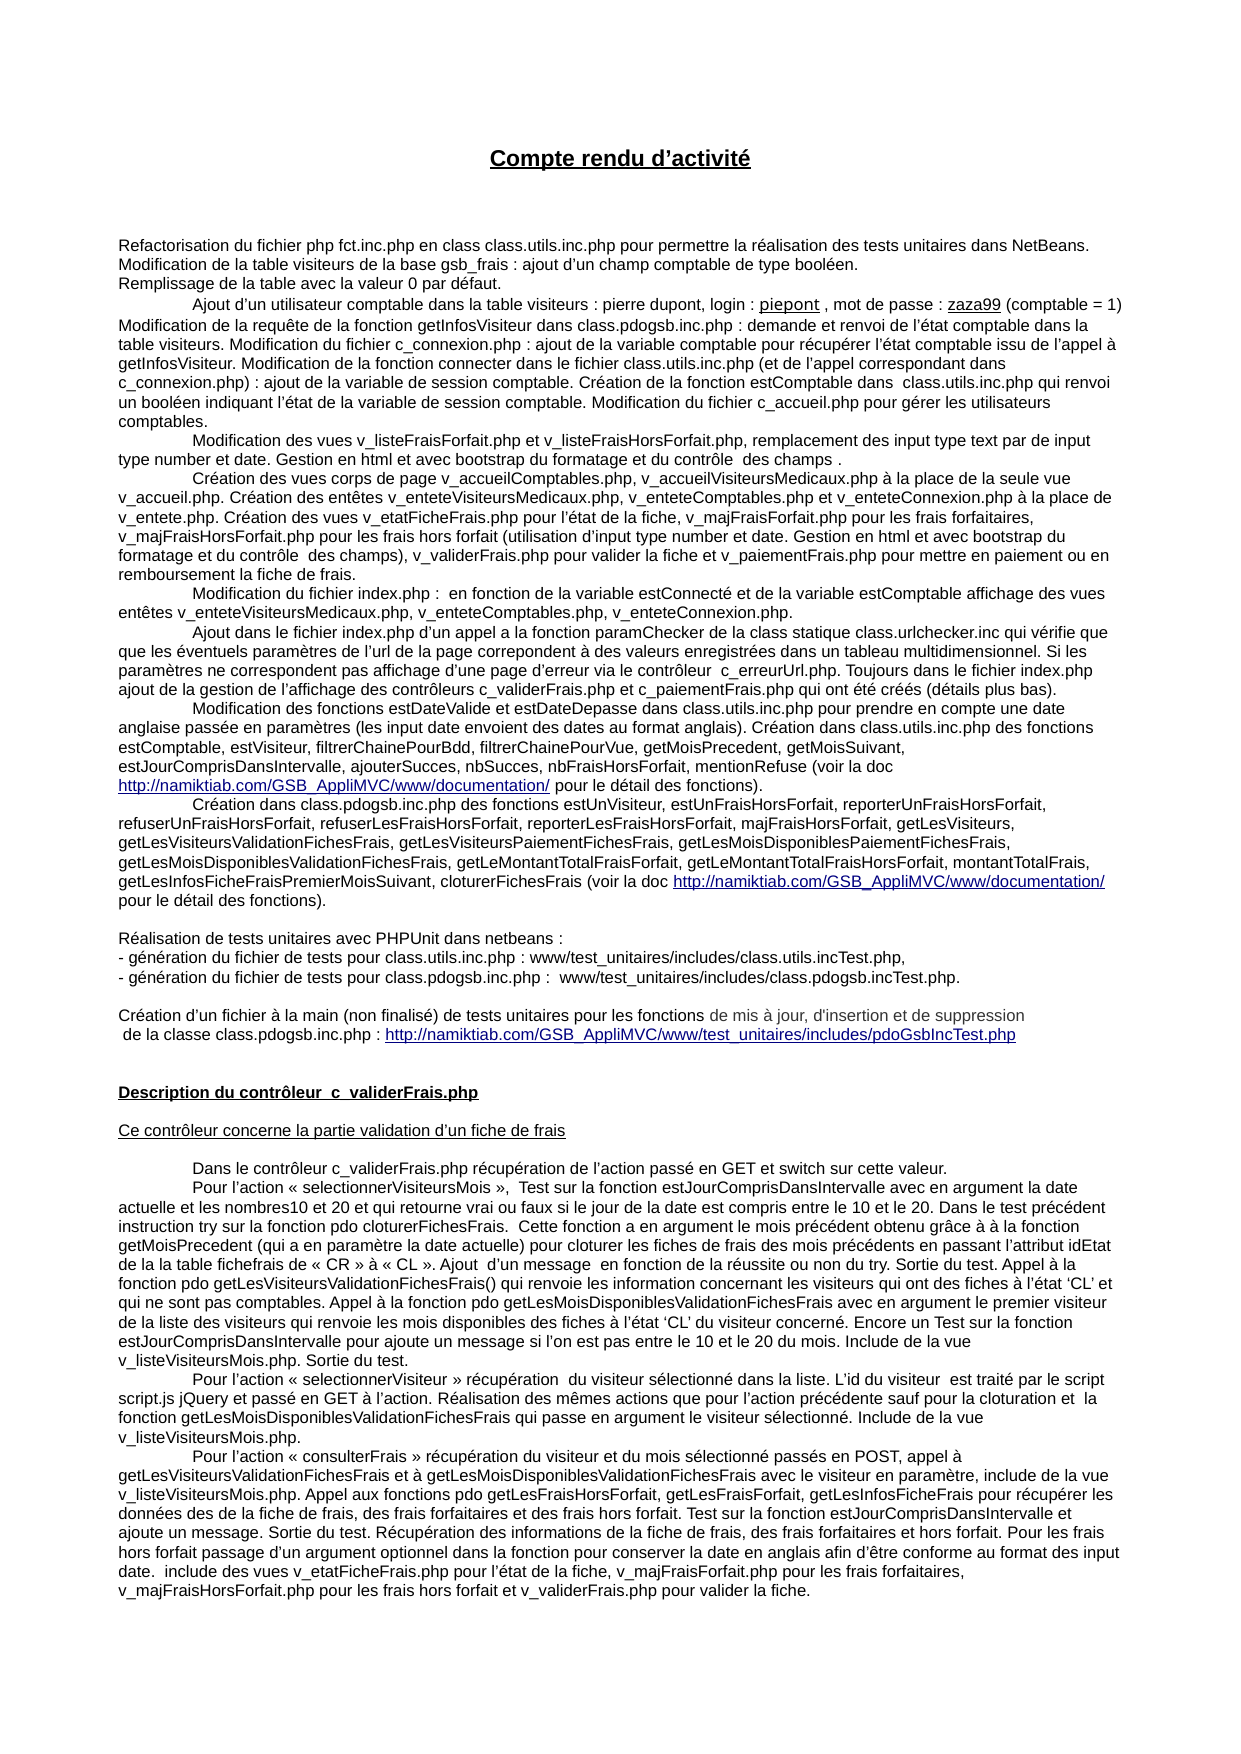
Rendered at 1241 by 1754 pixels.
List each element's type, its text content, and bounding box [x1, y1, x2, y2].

text Création d’un fichier à la main (non finalisé) de tests unitaires pour les fonctions de mis à jour, d'insertion et de suppression [118, 1006, 1122, 1025]
text - génération du fichier de tests pour class.utils.inc.php : www/test_unitaires/includes/class.utils.incTest.php, [118, 948, 1122, 967]
text Modification des vues v_listeFraisForfait.php et v_listeFraisHorsForfait.php, remplacement des input type text par de input type number et date. Gestion en html et avec bootstrap du formatage et du contrôle des champs . [118, 431, 1122, 469]
text Remplissage de la table avec la valeur 0 par défaut. [118, 274, 1122, 293]
text Modification de la table visiteurs de la base gsb_frais : ajout d’un champ comptable de type booléen. [118, 255, 1122, 274]
text Pour l’action « selectionnerVisiteur » récupération du visiteur sélectionné dans la liste. L’id du visiteur est traité par le script script.js jQuery et passé en GET à l’action. Réalisation des mêmes actions que pour l’action précédente sauf pour la cloturation et la fonction getLesMoisDisponiblesValidationFichesFrais qui passe en argument le visiteur sélectionné. Include de la vue v_listeVisiteursMois.php. [118, 1370, 1122, 1447]
text Dans le contrôleur c_validerFrais.php récupération de l’action passé en GET et switch sur cette valeur. [118, 1159, 1122, 1178]
text Refactorisation du fichier php fct.inc.php en class class.utils.inc.php pour permettre la réalisation des tests unitaires dans NetBeans. [118, 236, 1122, 255]
text Ajout dans le fichier index.php d’un appel a la fonction paramChecker de la class statique class.urlchecker.inc qui vérifie que que les éventuels paramètres de l’url de la page correpondent à des valeurs enregistrées dans un tableau multidimensionnel. Si les paramètres ne correspondent pas affichage d’une page d’erreur via le contrôleur c_erreurUrl.php. Toujours dans le fichier index.php ajout de la gestion de l’affichage des contrôleurs c_validerFrais.php et c_paiementFrais.php qui ont été créés (détails plus bas). [118, 622, 1122, 699]
text Pour l’action « selectionnerVisiteursMois », Test sur la fonction estJourComprisDansIntervalle avec en argument la date actuelle et les nombres10 et 20 et qui retourne vrai ou faux si le jour de la date est compris entre le 10 et le 20. Dans le test précédent instruction try sur la fonction pdo cloturerFichesFrais. Cette fonction a en argument le mois précédent obtenu grâce à à la fonction getMoisPrecedent (qui a en paramètre la date actuelle) pour cloturer les fiches de frais des mois précédents en passant l’attribut idEtat de la la table fichefrais de « CR » à « CL ». Ajout d’un message en fonction de la réussite ou non du try. Sortie du test. Appel à la fonction pdo getLesVisiteursValidationFichesFrais() qui renvoie les information concernant les visiteurs qui ont des fiches à l’état ‘CL’ et qui ne sont pas comptables. Appel à la fonction pdo getLesMoisDisponiblesValidationFichesFrais avec en argument le premier visiteur de la liste des visiteurs qui renvoie les mois disponibles des fiches à l’état ‘CL’ du visiteur concerné. Encore un Test sur la fonction estJourComprisDansIntervalle pour ajoute un message si l’on est pas entre le 10 et le 20 du mois. Include de la vue v_listeVisiteursMois.php. Sortie du test. [118, 1178, 1122, 1370]
text Ajout d’un utilisateur comptable dans la table visiteurs : pierre dupont, login : piepont , mot de passe : zaza99 (comptable = 1) [118, 293, 1122, 316]
text Réalisation de tests unitaires avec PHPUnit dans netbeans : [118, 929, 1122, 948]
text Modification des fonctions estDateValide et estDateDepasse dans class.utils.inc.php pour prendre en compte une date anglaise passée en paramètres (les input date envoient des dates au format anglais). Création dans class.utils.inc.php des fonctions estComptable, estVisiteur, filtrerChainePourBdd, filtrerChainePourVue, getMoisPrecedent, getMoisSuivant, estJourComprisDansIntervalle, ajouterSucces, nbSucces, nbFraisHorsForfait, mentionRefuse (voir la doc http://namiktiab.com/GSB_AppliMVC/www/documentation/ pour le détail des fonctions). [118, 699, 1122, 795]
text Modification de la requête de la fonction getInfosVisiteur dans class.pdogsb.inc.php : demande et renvoi de l’état comptable dans la table visiteurs. Modification du fichier c_connexion.php : ajout de la variable comptable pour récupérer l’état comptable issu de l’appel à getInfosVisiteur. Modification de la fonction connecter dans le fichier class.utils.inc.php (et de l’appel correspondant dans c_connexion.php) : ajout de la variable de session comptable. Création de la fonction estComptable dans class.utils.inc.php qui renvoi un booléen indiquant l’état de la variable de session comptable. Modification du fichier c_accueil.php pour gérer les utilisateurs comptables. [118, 316, 1122, 431]
text Ce contrôleur concerne la partie validation d’un fiche de frais [118, 1121, 1122, 1140]
text Description du contrôleur c_validerFrais.php [118, 1082, 1122, 1102]
text Création des vues corps de page v_accueilComptables.php, v_accueilVisiteursMedicaux.php à la place de la seule vue v_accueil.php. Création des entêtes v_enteteVisiteursMedicaux.php, v_enteteComptables.php et v_enteteConnexion.php à la place de v_entete.php. Création des vues v_etatFicheFrais.php pour l’état de la fiche, v_majFraisForfait.php pour les frais forfaitaires, v_majFraisHorsForfait.php pour les frais hors forfait (utilisation d’input type number et date. Gestion en html et avec bootstrap du formatage et du contrôle des champs), v_validerFrais.php pour valider la fiche et v_paiementFrais.php pour mettre en paiement ou en remboursement la fiche de frais. [118, 469, 1122, 584]
text - génération du fichier de tests pour class.pdogsb.inc.php : www/test_unitaires/includes/class.pdogsb.incTest.php. [118, 967, 1122, 987]
text Pour l’action « consulterFrais » récupération du visiteur et du mois sélectionné passés en POST, appel à getLesVisiteursValidationFichesFrais et à getLesMoisDisponiblesValidationFichesFrais avec le visiteur en paramètre, include de la vue v_listeVisiteursMois.php. Appel aux fonctions pdo getLesFraisHorsForfait, getLesFraisForfait, getLesInfosFicheFrais pour récupérer les données des de la fiche de frais, des frais forfaitaires et des frais hors forfait. Test sur la fonction estJourComprisDansIntervalle et ajoute un message. Sortie du test. Récupération des informations de la fiche de frais, des frais forfaitaires et hors forfait. Pour les frais hors forfait passage d’un argument optionnel dans la fonction pour conserver la date en anglais afin d’être conforme au format des input date. include des vues v_etatFicheFrais.php pour l’état de la fiche, v_majFraisForfait.php pour les frais forfaitaires, v_majFraisHorsForfait.php pour les frais hors forfait et v_validerFrais.php pour valider la fiche. [118, 1447, 1122, 1600]
subtitle Compte rendu d’activité [118, 144, 1122, 171]
text Modification du fichier index.php : en fonction de la variable estConnecté et de la variable estComptable affichage des vues entêtes v_enteteVisiteursMedicaux.php, v_enteteComptables.php, v_enteteConnexion.php. [118, 584, 1122, 622]
text de la classe class.pdogsb.inc.php : http://namiktiab.com/GSB_AppliMVC/www/test_unitaires/includes/pdoGsbIncTest.php [118, 1025, 1122, 1044]
text Création dans class.pdogsb.inc.php des fonctions estUnVisiteur, estUnFraisHorsForfait, reporterUnFraisHorsForfait, refuserUnFraisHorsForfait, refuserLesFraisHorsForfait, reporterLesFraisHorsForfait, majFraisHorsForfait, getLesVisiteurs, getLesVisiteursValidationFichesFrais, getLesVisiteursPaiementFichesFrais, getLesMoisDisponiblesPaiementFichesFrais, getLesMoisDisponiblesValidationFichesFrais, getLeMontantTotalFraisForfait, getLeMontantTotalFraisHorsForfait, montantTotalFrais, getLesInfosFicheFraisPremierMoisSuivant, cloturerFichesFrais (voir la doc http://namiktiab.com/GSB_AppliMVC/www/documentation/ pour le détail des fonctions). [118, 795, 1122, 910]
